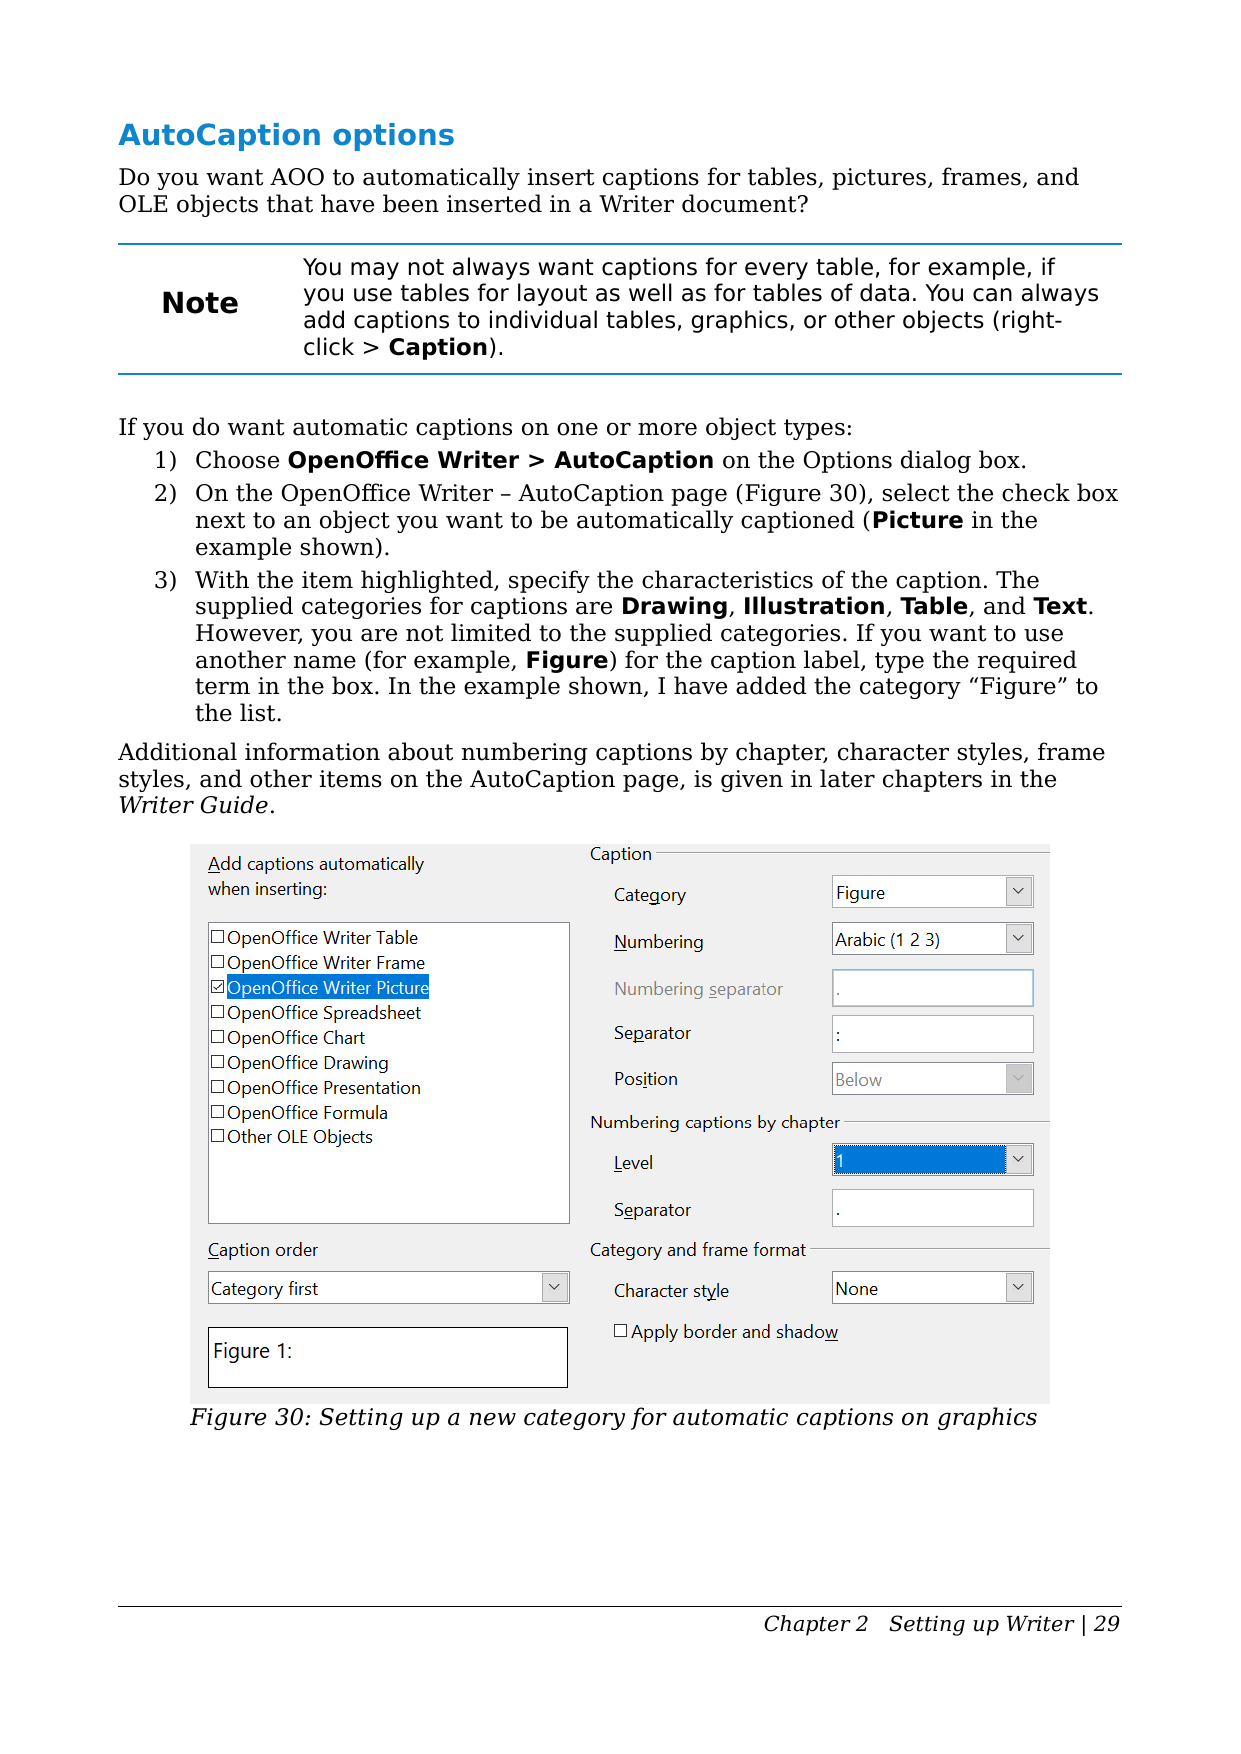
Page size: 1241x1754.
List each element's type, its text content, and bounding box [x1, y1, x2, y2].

table_header Note [118, 245, 281, 373]
list With the item highlighted, specify the characteristics of the caption. The supplied categories for captions are Drawing, Illustration, Table, and Text. However, you are not limited to the supplied categories. If you want to use another name (for example, Figure) for the caption label, type the required term in the box. In the example shown, I have added the category “Figure” to the list. [177, 567, 1122, 727]
table_header You may not always want captions for every table, for example, if you use tables for layout as well as for tables of data. You can always add captions to individual tables, graphics, or other objects (right-click > Caption). [281, 245, 1122, 373]
subtitle AutoCaption options [118, 118, 1122, 152]
list On the OpenOffice Writer – AutoCaption page (Figure 30), select the check box next to an object you want to be automatically captioned (Picture in the example shown). [177, 481, 1122, 561]
list If you do want automatic captions on one or more object types: [118, 414, 1122, 441]
text Figure 30: Setting up a new category for automatic captions on graphics [190, 1404, 1050, 1431]
picture [190, 844, 1050, 1404]
text Additional information about numbering captions by chapter, character styles, frame styles, and other items on the AutoCaption page, is given in later chapters in the Writer Guide. [118, 739, 1122, 819]
list Choose OpenOffice Writer > AutoCaption on the Options dialog box. [177, 448, 1122, 474]
text Do you want AOO to automatically insert captions for tables, pictures, frames, and OLE objects that have been inserted in a Writer document? [118, 164, 1122, 218]
